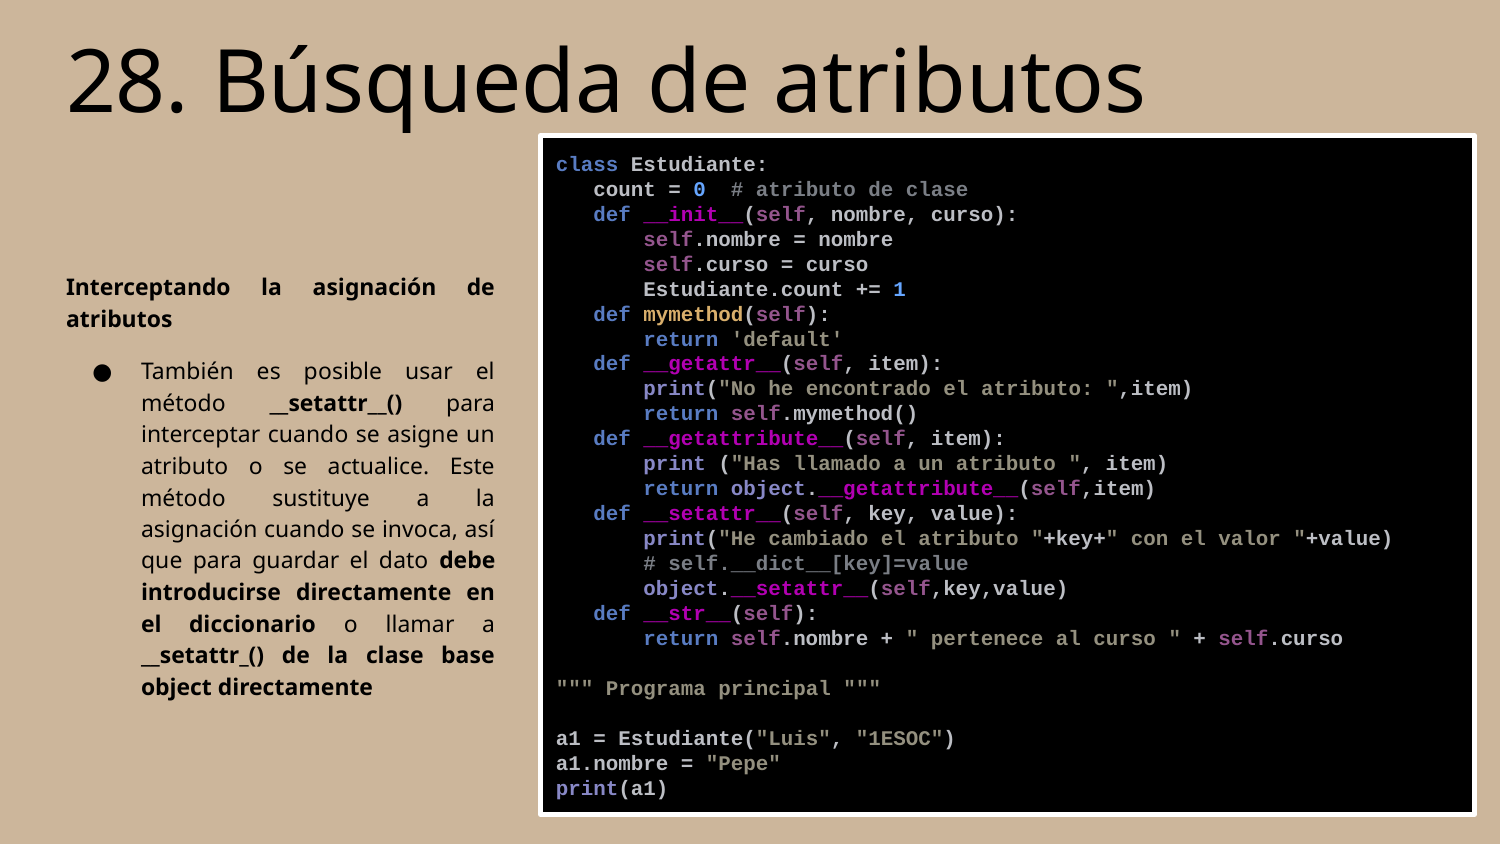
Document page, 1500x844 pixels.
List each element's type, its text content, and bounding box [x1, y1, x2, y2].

title 28. Búsqueda de atributos [51, 51, 1449, 146]
text_box class Estudiante: count = 0 # atributo de clase def __init__(self, nombre, curso): self.nombre = nombre self.curso = curso Estudiante.count += 1 def mymethod(self): return 'default' def __getattr__(self, item): print("No he encontrado el atributo: ",item) return self.mymethod() def __getattribute__(self, item): print ("Has llamado a un atributo ", item) return object.__getattribute__(self,item) def __setattr__(self, key, value): print("He cambiado el atributo "+key+" con el valor "+value) # self.__dict__[key]=value object.__setattr__(self,key,value) def __str__(self): return self.nombre + " pertenece al curso " + self.curso """ Programa principal """ a1 = Estudiante("Luis", "1ESOC") a1.nombre = "Pepe" print(a1) [540, 135, 1475, 815]
text_box Interceptando la asignación de atributos También es posible usar el método __setattr__() para interceptar cuando se asigne un atributo o se actualice. Este método sustituye a la asignación cuando se invoca, así que para guardar el dato debe introducirse directamente en el diccionario o llamar a __setattr_() de la clase base object directamente [51, 154, 511, 815]
